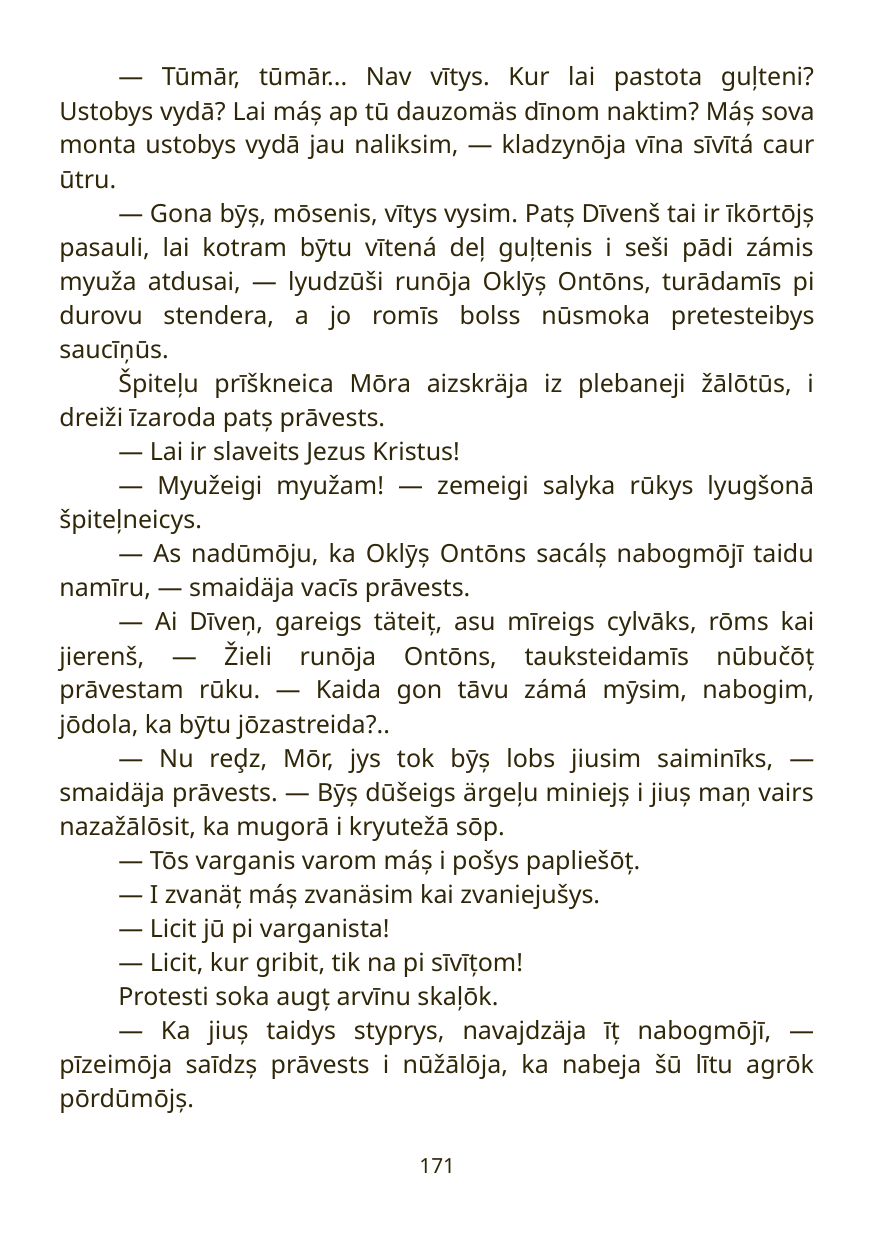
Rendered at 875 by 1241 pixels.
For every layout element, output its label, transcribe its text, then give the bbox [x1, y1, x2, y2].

text — Licit, kur gribit, tik na pi sīvīțom! [59, 945, 815, 979]
text — Tūmār, tūmār... Nav vītys. Kur lai pastota guļteni? Ustobys vydā? Lai máș ap tū dauzomäs dīnom naktim? Máș sova monta ustobys vydā jau naliksim, — kladzynōja vīna sīvītá caur ūtru. [59, 59, 815, 195]
text — As nadūmōju, ka Oklȳș Ontōns sacálș nabogmōjī taidu namīru, — smaidäja vacīs prāvests. [59, 536, 815, 604]
text — Myužeigi myužam! — zemeigi salyka rūkys lyugšonā špiteļneicys. [59, 468, 815, 536]
text — I zvanäț máș zvanäsim kai zvaniejušys. [59, 877, 815, 911]
text — Tōs varganis varom máș i pošys papliešōț. [59, 842, 815, 877]
text — Lai ir slaveits Jezus Kristus! [59, 434, 815, 468]
text Protesti soka augț arvīnu skaļōk. [59, 979, 815, 1013]
text — Gona bȳș, mōsenis, vītys vysim. Patș Dīvenš tai ir īkōrtōjș pasauli, lai kotram bȳtu vītená deļ guļtenis i seši pādi zámis myuža atdusai, — lyudzūši runōja Oklȳș Ontōns, turādamīs pi durovu stendera, a jo romīs bolss nūsmoka pretesteibys saucīņūs. [59, 195, 815, 366]
text — Licit jū pi varganista! [59, 911, 815, 945]
text — Nu reḑz, Mōr, jys tok bȳș lobs jiusim saiminīks, — smaidäja prāvests. — Bȳș dūšeigs ärgeļu miniejș i jiuș maņ vairs nazažālōsit, ka mugorā i kryutežā sōp. [59, 740, 815, 842]
text — Ka jiuș taidys styprys, navajdzäja īț nabogmōjī, — pīzeimōja saīdzș prāvests i nūžālōja, ka nabeja šū lītu agrōk pōrdūmōjș. [59, 1013, 815, 1115]
text Špiteļu prīškneica Mōra aizskräja iz plebaneji žālōtūs, i dreiži īzaroda patș prāvests. [59, 366, 815, 434]
text — Ai Dīveņ, gareigs täteiț, asu mīreigs cylvāks, rōms kai jierenš, — Žieli runōja Ontōns, tauksteidamīs nūbučōț prāvestam rūku. — Kaida gon tāvu zámá mȳsim, nabogim, jōdola, ka bȳtu jōzastreida?.. [59, 604, 815, 740]
